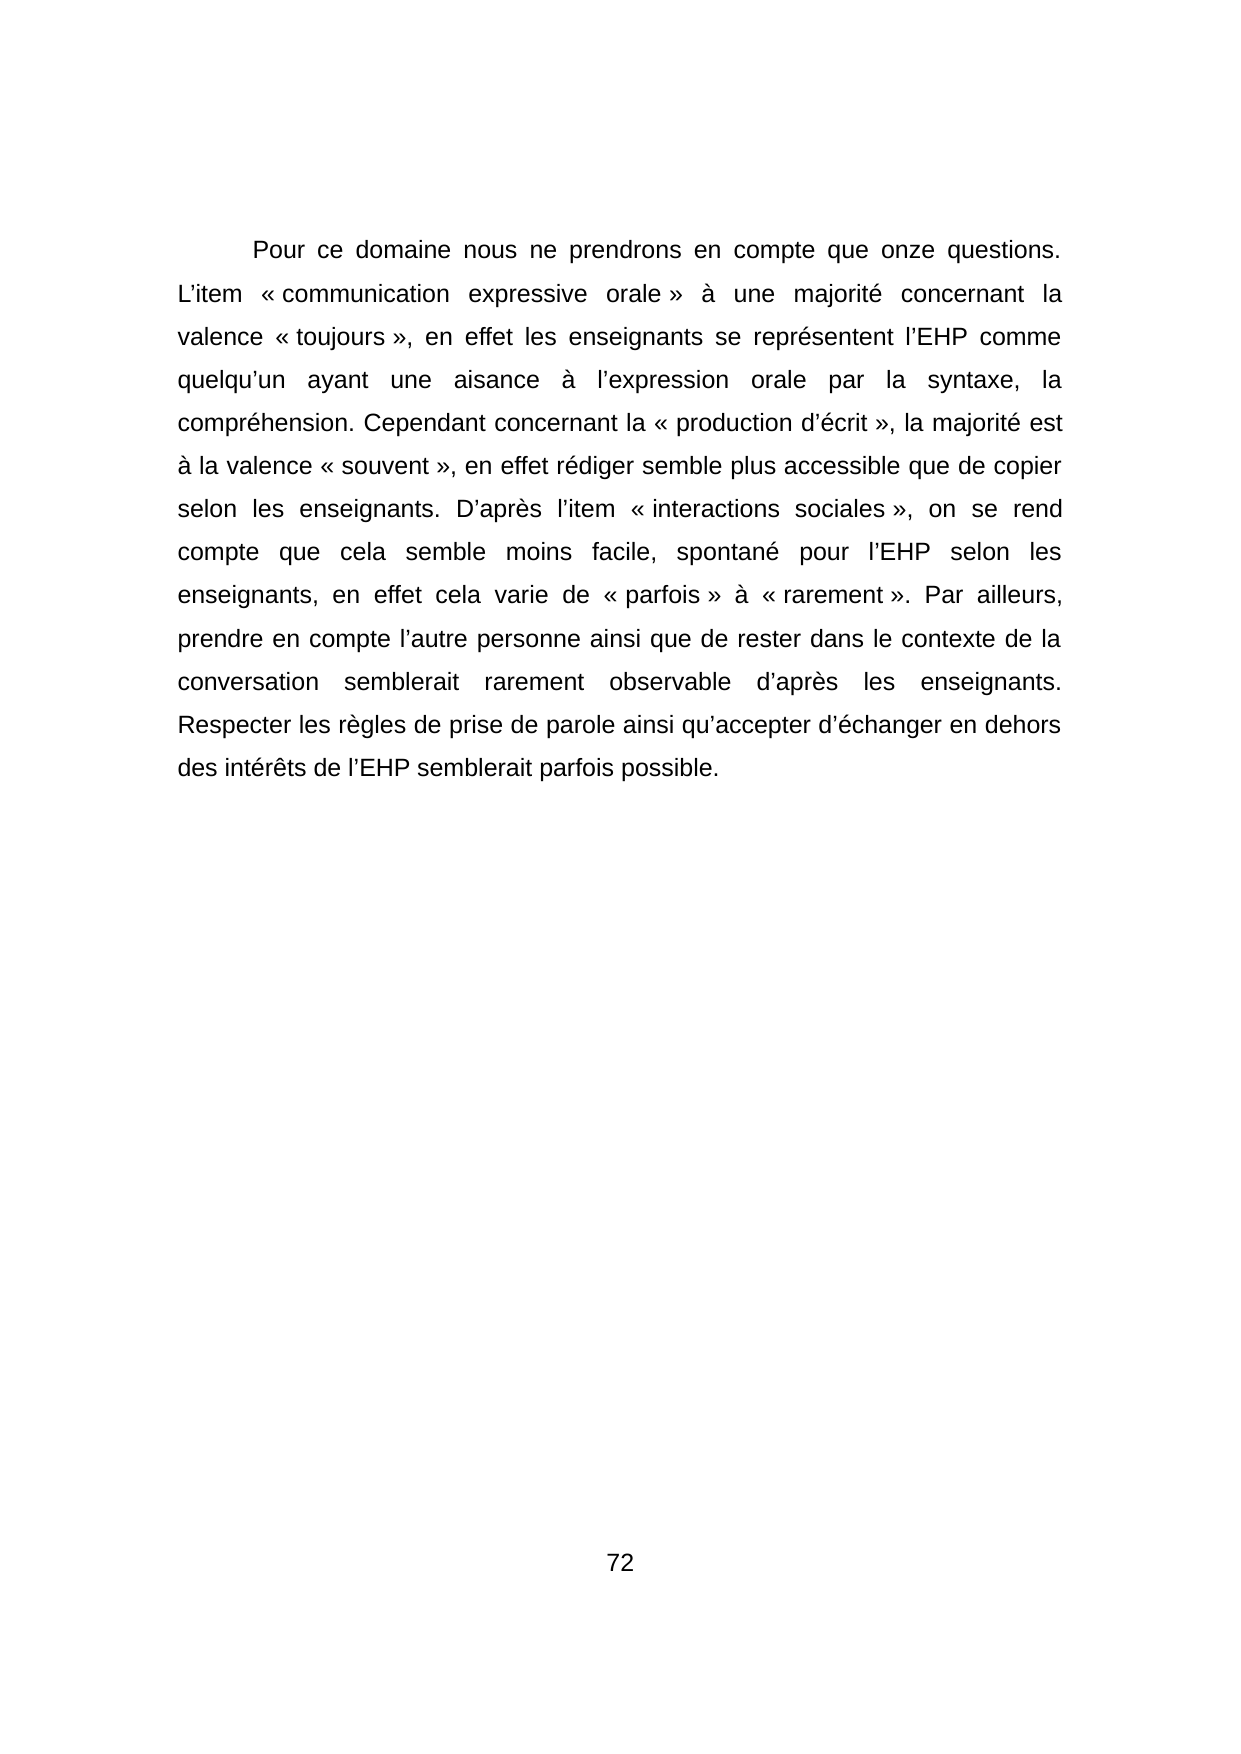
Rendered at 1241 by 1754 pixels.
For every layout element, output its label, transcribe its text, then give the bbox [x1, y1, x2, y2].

text Pour ce domaine nous ne prendrons en compte que onze questions. L’item « communication expressive orale » à une majorité concernant la valence « toujours », en effet les enseignants se représentent l’EHP comme quelqu’un ayant une aisance à l’expression orale par la syntaxe, la compréhension. Cependant concernant la « production d’écrit », la majorité est à la valence « souvent », en effet rédiger semble plus accessible que de copier selon les enseignants. D’après l’item « interactions sociales », on se rend compte que cela semble moins facile, spontané pour l’EHP selon les enseignants, en effet cela varie de « parfois » à « rarement ». Par ailleurs, prendre en compte l’autre personne ainsi que de rester dans le contexte de la conversation semblerait rarement observable d’après les enseignants. Respecter les règles de prise de parole ainsi qu’accepter d’échanger en dehors des intérêts de l’EHP semblerait parfois possible. [177, 235, 1063, 782]
